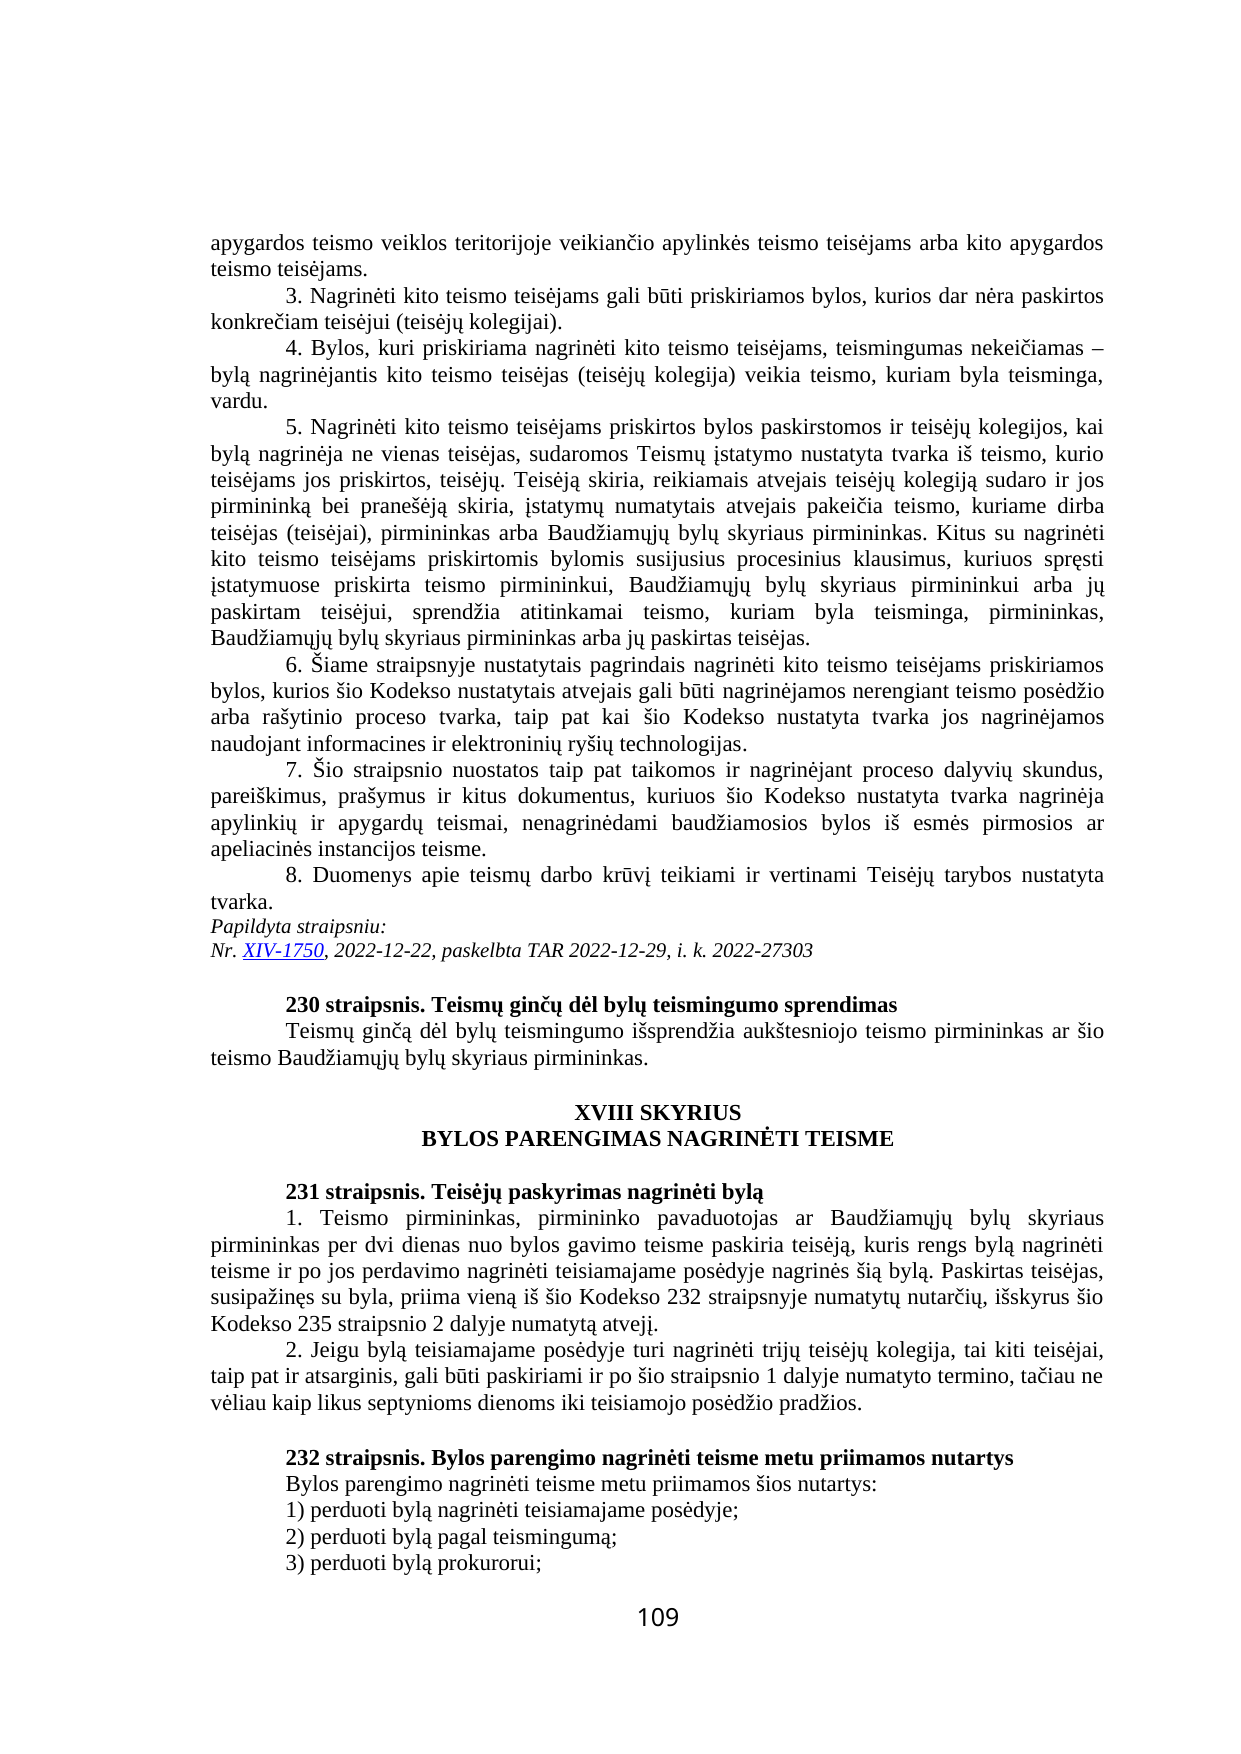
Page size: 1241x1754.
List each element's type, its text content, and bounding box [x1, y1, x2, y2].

text 232 straipsnis. Bylos parengimo nagrinėti teisme metu priimamos nutartys [210, 1444, 1105, 1470]
text 2. Jeigu bylą teisiamajame posėdyje turi nagrinėti trijų teisėjų kolegija, tai kiti teisėjai, taip pat ir atsarginis, gali būti paskiriami ir po šio straipsnio 1 dalyje numatyto termino, tačiau ne vėliau kaip likus septynioms dienoms iki teisiamojo posėdžio pradžios. [210, 1336, 1105, 1415]
text Bylos parengimo nagrinėti teisme metu priimamos šios nutartys: [210, 1470, 1105, 1497]
text Papildyta straipsniu: [210, 914, 1105, 938]
text 2) perduoti bylą pagal teismingumą; [210, 1523, 1105, 1549]
text 3. Nagrinėti kito teismo teisėjams gali būti priskiriamos bylos, kurios dar nėra paskirtos konkrečiam teisėjui (teisėjų kolegijai). [210, 282, 1105, 334]
text apygardos teismo veiklos teritorijoje veikiančio apylinkės teismo teisėjams arba kito apygardos teismo teisėjams. [210, 229, 1105, 282]
text 3) perduoti bylą prokurorui; [210, 1549, 1105, 1576]
text Bylos parengimas nagrinėti teisme [210, 1125, 1105, 1152]
text Nr. XIV-1750, 2022-12-22, paskelbta TAR 2022-12-29, i. k. 2022-27303 [210, 938, 1105, 962]
text 8. Duomenys apie teismų darbo krūvį teikiami ir vertinami Teisėjų tarybos nustatyta tvarka. [210, 861, 1105, 914]
text 5. Nagrinėti kito teismo teisėjams priskirtos bylos paskirstomos ir teisėjų kolegijos, kai bylą nagrinėja ne vienas teisėjas, sudaromos Teismų įstatymo nustatyta tvarka iš teismo, kurio teisėjams jos priskirtos, teisėjų. Teisėją skiria, reikiamais atvejais teisėjų kolegiją sudaro ir jos pirmininką bei pranešėją skiria, įstatymų numatytais atvejais pakeičia teismo, kuriame dirba teisėjas (teisėjai), pirmininkas arba Baudžiamųjų bylų skyriaus pirmininkas. Kitus su nagrinėti kito teismo teisėjams priskirtomis bylomis susijusius procesinius klausimus, kuriuos spręsti įstatymuose priskirta teismo pirmininkui, Baudžiamųjų bylų skyriaus pirmininkui arba jų paskirtam teisėjui, sprendžia atitinkamai teismo, kuriam byla teisminga, pirmininkas, Baudžiamųjų bylų skyriaus pirmininkas arba jų paskirtas teisėjas. [210, 413, 1105, 651]
text Teismų ginčą dėl bylų teismingumo išsprendžia aukštesniojo teismo pirmininkas ar šio teismo Baudžiamųjų bylų skyriaus pirmininkas. [210, 1017, 1105, 1070]
text 230 straipsnis. Teismų ginčų dėl bylų teismingumo sprendimas [210, 991, 1105, 1017]
subtitle XVIII skyrius [210, 1099, 1105, 1125]
text 1. Teismo pirmininkas, pirmininko pavaduotojas ar Baudžiamųjų bylų skyriaus pirmininkas per dvi dienas nuo bylos gavimo teisme paskiria teisėją, kuris rengs bylą nagrinėti teisme ir po jos perdavimo nagrinėti teisiamajame posėdyje nagrinės šią bylą. Paskirtas teisėjas, susipažinęs su byla, priima vieną iš šio Kodekso 232 straipsnyje numatytų nutarčių, išskyrus šio Kodekso 235 straipsnio 2 dalyje numatytą atvejį. [210, 1204, 1105, 1336]
text 4. Bylos, kuri priskiriama nagrinėti kito teismo teisėjams, teismingumas nekeičiamas – bylą nagrinėjantis kito teismo teisėjas (teisėjų kolegija) veikia teismo, kuriam byla teisminga, vardu. [210, 334, 1105, 413]
text 231 straipsnis. Teisėjų paskyrimas nagrinėti bylą [210, 1178, 1105, 1204]
text 7. Šio straipsnio nuostatos taip pat taikomos ir nagrinėjant proceso dalyvių skundus, pareiškimus, prašymus ir kitus dokumentus, kuriuos šio Kodekso nustatyta tvarka nagrinėja apylinkių ir apygardų teismai, nenagrinėdami baudžiamosios bylos iš esmės pirmosios ar apeliacinės instancijos teisme. [210, 756, 1105, 861]
text 6. Šiame straipsnyje nustatytais pagrindais nagrinėti kito teismo teisėjams priskiriamos bylos, kurios šio Kodekso nustatytais atvejais gali būti nagrinėjamos nerengiant teismo posėdžio arba rašytinio proceso tvarka, taip pat kai šio Kodekso nustatyta tvarka jos nagrinėjamos naudojant informacines ir elektroninių ryšių technologijas. [210, 651, 1105, 756]
text 1) perduoti bylą nagrinėti teisiamajame posėdyje; [210, 1497, 1105, 1523]
